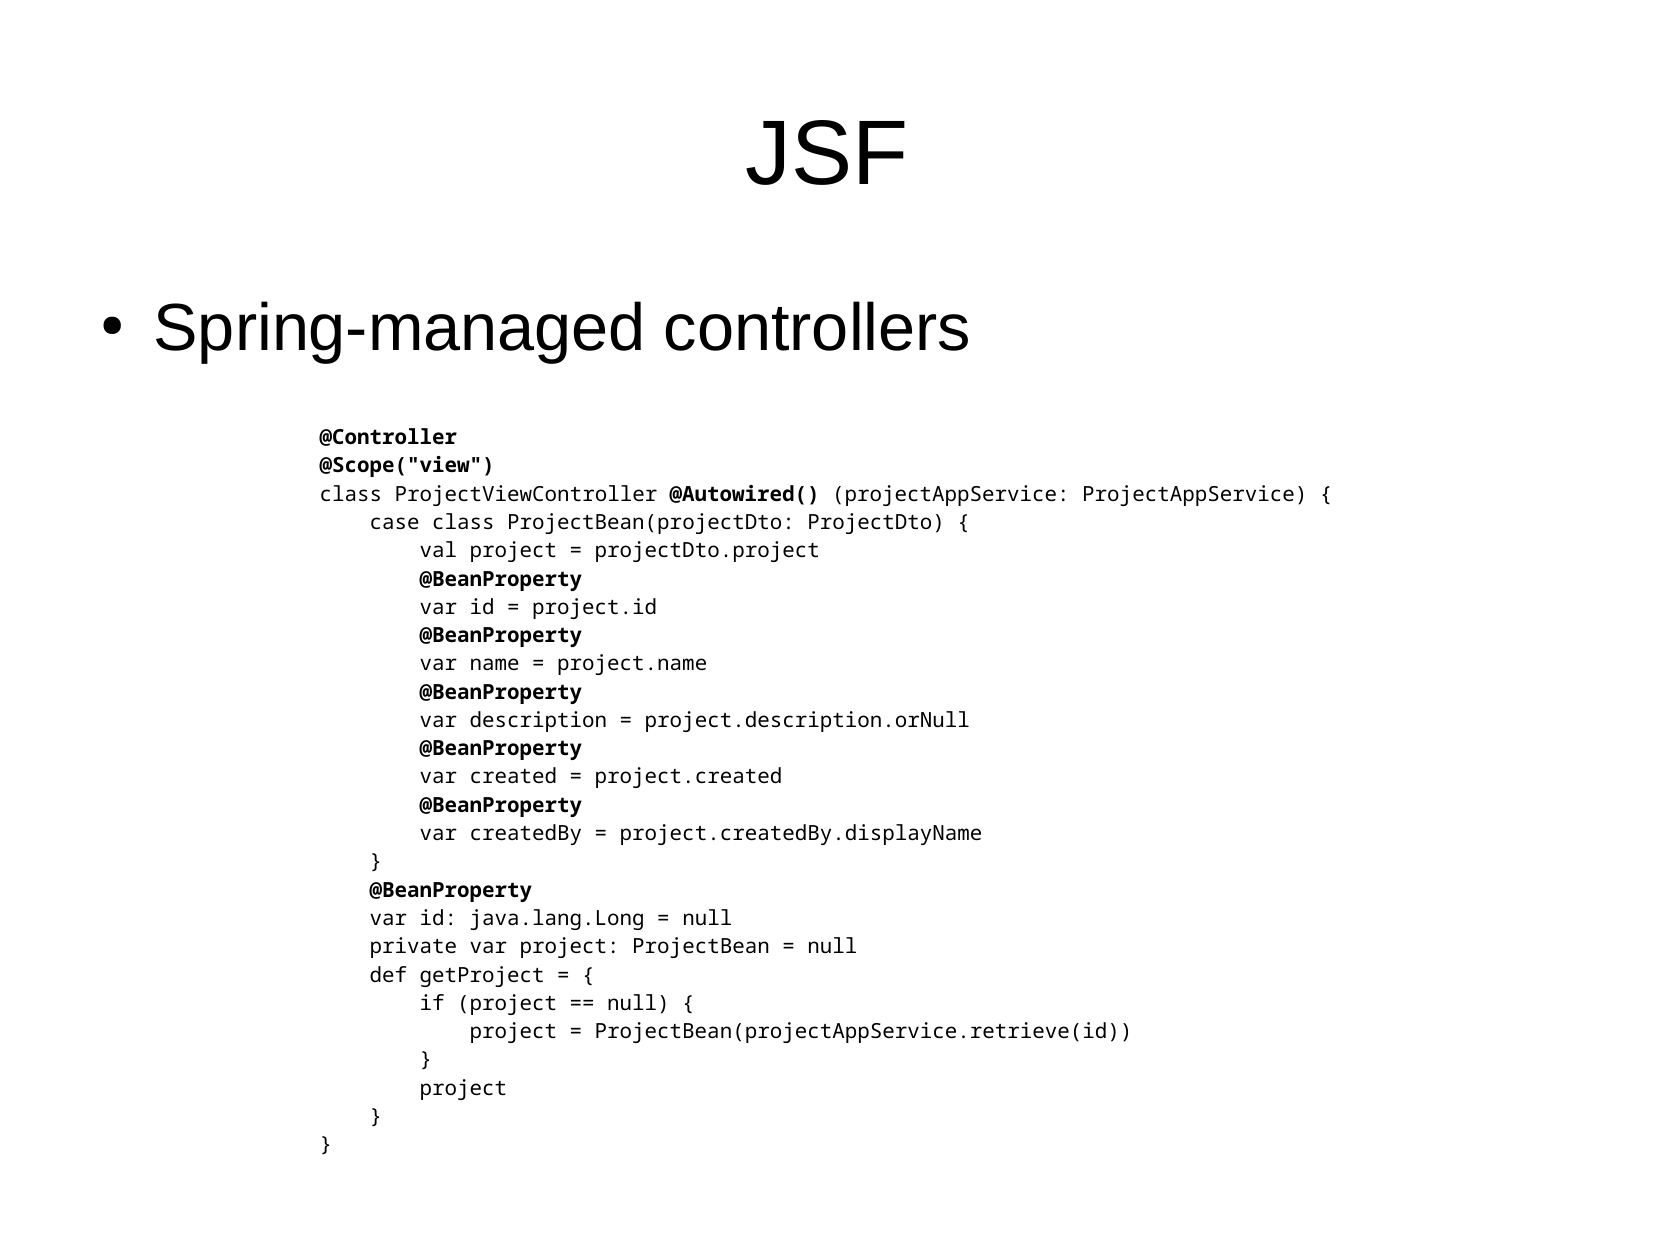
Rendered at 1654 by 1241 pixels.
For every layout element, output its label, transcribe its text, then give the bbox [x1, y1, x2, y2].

title JSF [82, 49, 1571, 257]
list Spring-managed controllers [82, 290, 1571, 384]
text_box @Controller @Scope("view") class ProjectViewController @Autowired() (projectAppService: ProjectAppService) { case class ProjectBean(projectDto: ProjectDto) { val project = projectDto.project @BeanProperty var id = project.id @BeanProperty var name = project.name @BeanProperty var description = project.description.orNull @BeanProperty var created = project.created @BeanProperty var createdBy = project.createdBy.displayName } @BeanProperty var id: java.lang.Long = null private var project: ProjectBean = null def getProject = { if (project == null) { project = ProjectBean(projectAppService.retrieve(id)) } project } } [304, 414, 1347, 1061]
